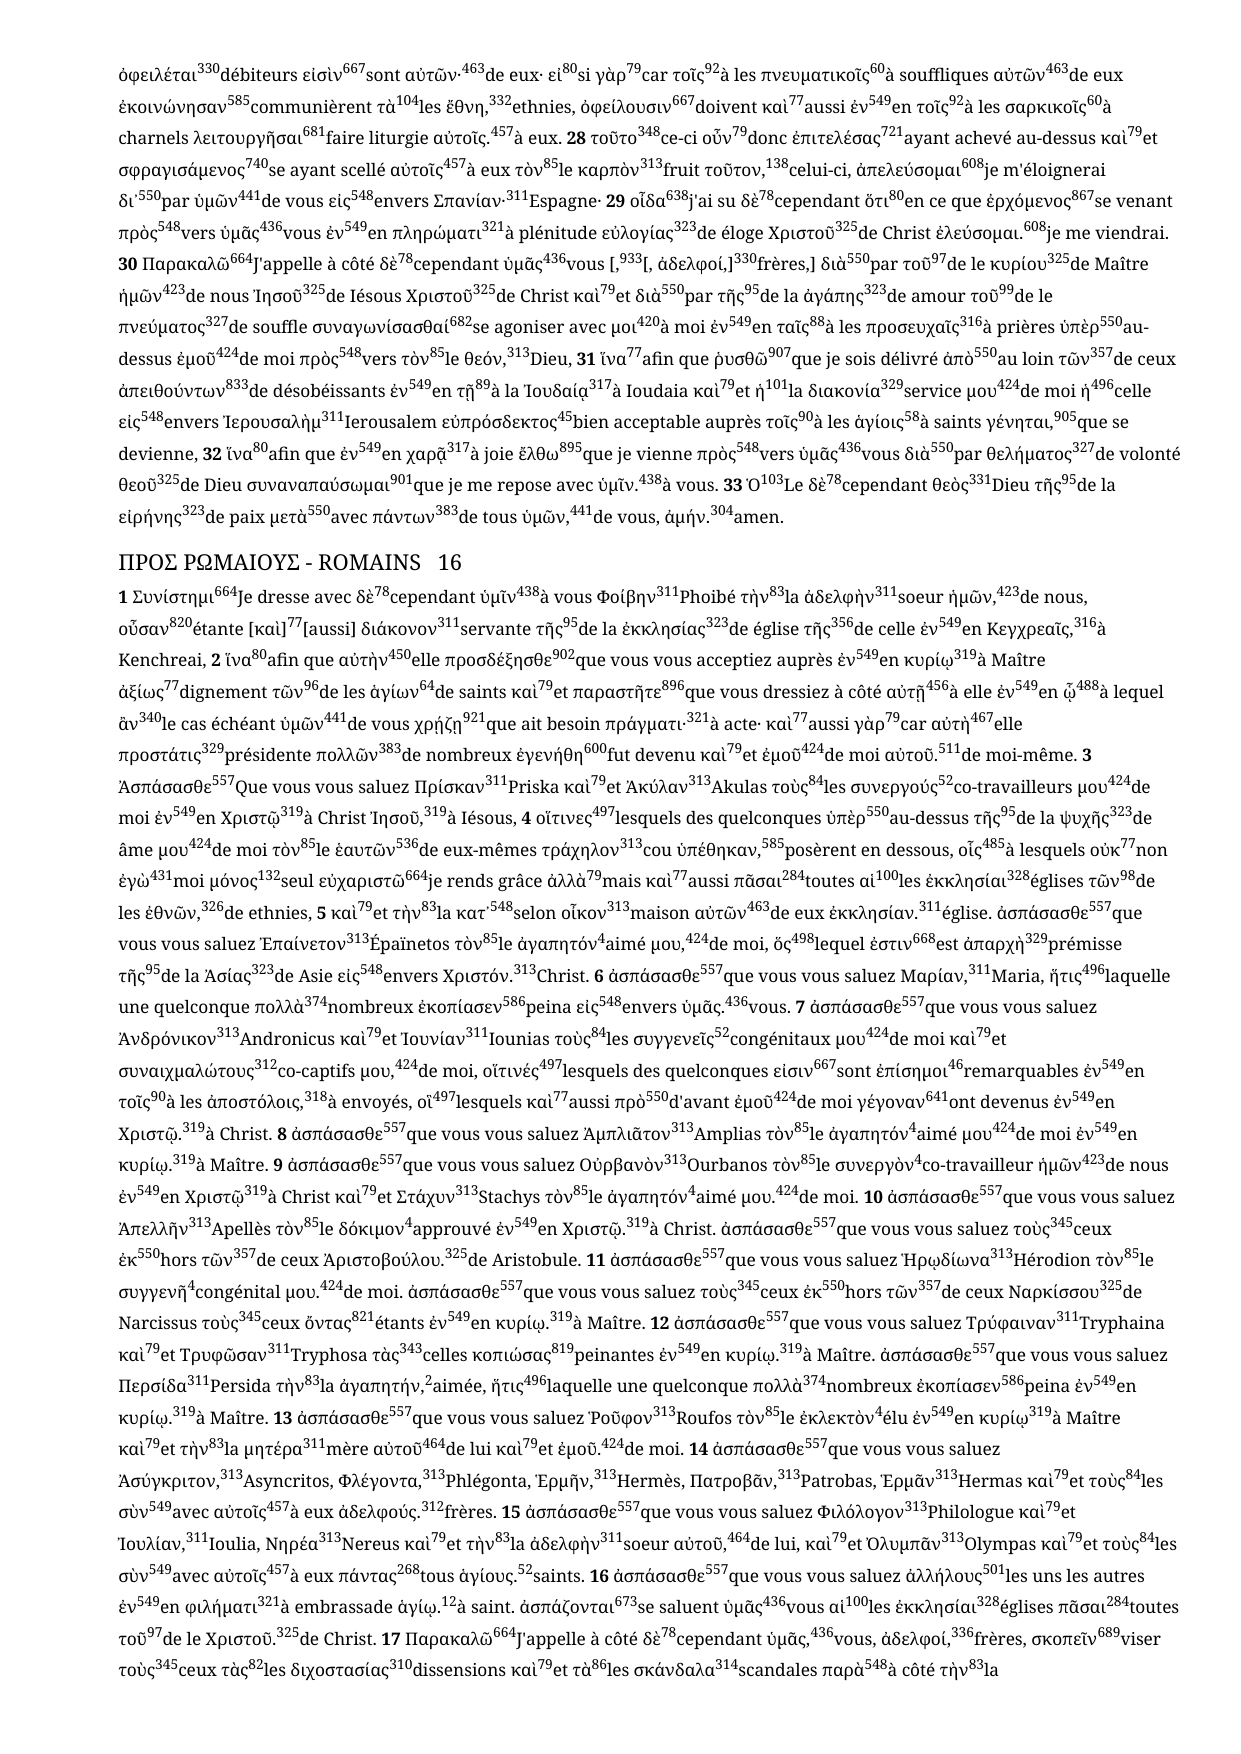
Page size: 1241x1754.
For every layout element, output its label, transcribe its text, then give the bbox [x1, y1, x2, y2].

text ΠΡΟΣ ΡΩΜΑΙΟΥΣ - ROMAINS 16 [118, 547, 1181, 577]
text 1 Ὀφείλομεν663Nous devons δὲ78cependant ἡμεῖς430nous οἱ102les δυνατοὶ70puissants τὰ86les ἀσθενήματα314infirmités τῶν96de les ἀδυνάτων64de impuissants βαστάζειν689mettre en charge καὶ79et μὴ77ne pas ἑαυτοῖς508à nous-mêmes ἀρέσκειν.689plaire. 2 ἕκαστος390chacun ἡμῶν423de nous τῷ352à celui πλησίον77prochain ἀρεσκέτω572plaise εἰς548envers τὸ87le ἀγαθὸν55bon πρὸς548vers οἰκοδομήν·311édification en maison· 3 καὶ77aussi γὰρ79car ὁ103le Χριστὸς331Christ οὐχ77non ἑαυτῷ533à lui-même ἤρεσεν,586plut, ἀλλὰ79mais καθὼς77de haut en bas comme γέγραπται·654a été graphé· οἱ102les ὀνειδισμοὶ330réprobations τῶν357de ceux ὀνειδιζόντων833de réprouvants σε437toi ἐπέπεσαν585tombèrent dessus ἐπ᾽548sur ἐμέ.417moi. 4 ὅσα499autant lesquels γὰρ79car προεγράφη,600fut graphé d'avance, εἰς548envers τὴν83la ἡμετέραν216notre διδασκαλίαν311enseignement ἐγράφη,600fut graphé, ἵνα80afin que διὰ550par τῆς95de la ὑπομονῆς323de résistance καὶ79et διὰ550par τῆς95de la παρακλήσεως323de appel à côté τῶν94de les γραφῶν322de graphes τὴν83la ἐλπίδα311espérance ἔχωμεν.916que nous ayons. 5 ὁ103le δὲ78cependant θεὸς331Dieu τῆς95de la ὑπομονῆς323de résistance καὶ79et τῆς95de la παρακλήσεως323de appel à côté δῴη694que donne ὑμῖν438à vous τὸ87le αὐτὸ348même φρονεῖν689penser ἐν549en ἀλλήλοις502à les uns les autres κατὰ548selon Χριστὸν313Christ Ἰησοῦν,313Iésous, 6 ἵνα80afin que ὁμοθυμαδὸν77en même fureur ἐν549en ἑνὶ187à un στόματι321à bouche δοξάζητε918que vous glorifiiez τὸν85le θεὸν313Dieu καὶ79et πατέρα313père τοῦ97de le κυρίου325de Maître ἡμῶν423de nous Ἰησοῦ325de Iésous Χριστοῦ.325de Christ. 7 Διὸ79C'est pourquoi προσλαμβάνεσθε573que vous vous prenez auprès ἀλλήλους,501les uns les autres, καθὼς77de haut en bas comme καὶ77aussi ὁ103le Χριστὸς331Christ προσελάβετο592se prit auprès ὑμᾶς436vous εἰς548envers δόξαν311gloire τοῦ97de le θεοῦ.325de Dieu. 8 λέγω664je dis γὰρ79car Χριστὸν313Christ διάκονον313serviteur γεγενῆσθαι688avoir été devenu περιτομῆς323de circoncision ὑπὲρ550au-dessus ἀληθείας323de vérité θεοῦ,325de Dieu, εἰς548envers τὸ348ce βεβαιῶσαι681affermir τὰς82les ἐπαγγελίας310promesses τῶν96de les πατέρων,324de pères, 9 τὰ86les δὲ78cependant ἔθνη314ethnies ὑπὲρ550au-dessus ἐλέους327de miséricorde δοξάσαι681glorifier τὸν85le θεόν,313Dieu, καθὼς77de haut en bas comme γέγραπται·654a été graphé· διὰ548par le fait de τοῦτο348ce-ci ἐξομολογήσομαί608je m'avouerai à l'excès σοι439à toi ἐν549en ἔθνεσιν320à ethnies καὶ79et τῷ93à le ὀνόματί321à nom σου442de toi ψαλῶ.602je psalmodierai. 10 καὶ79et πάλιν77de nouveau λέγει·668dit· εὐφράνθητε,562soyez réjouis, ἔθνη,338ethnies, μετὰ550avec τοῦ97de le λαοῦ325de peuple αὐτοῦ.464de lui. 11 καὶ79et πάλιν·77de nouveau· αἰνεῖτε,569louez, πάντα292tous τὰ110les ἔθνη,338ethnies, τὸν85le κύριον313Maître καὶ79et ἐπαινεσάτωσαν555surlouent αὐτὸν452lui πάντες286tous οἱ102les λαοί.330peuples. 12 καὶ79et πάλιν77de nouveau Ἠσαΐας331Ésaïa λέγει·668dit· ἔσται612se sera ἡ101la ῥίζα329racine τοῦ97de le Ἰεσσαὶ325de Iessai καὶ79et ὁ364celui ἀνιστάμενος867se redressant ἄρχειν689originer ἐθνῶν,326de ethnies, ἐπ᾽549sur αὐτῷ458à lui ἔθνη332ethnies ἐλπιοῦσιν.605espéreront. 13 Ὁ103Le δὲ78cependant θεὸς331Dieu τῆς95de la ἐλπίδος323de espérance πληρώσαι694que fasse plénitude ὑμᾶς436vous πάσης279de toute χαρᾶς323de joie καὶ79et εἰρήνης323de paix ἐν549en τῷ354à ce πιστεύειν,689croire, εἰς548envers τὸ348ce περισσεύειν689surabonder ὑμᾶς436vous ἐν549en τῇ89à la ἐλπίδι317à espérance ἐν549en δυνάμει317à puissance πνεύματος327de souffle ἁγίου.18de saint. 14 Πέπεισμαι650J'ai été persuadé δέ,78cependant, ἀδελφοί336frères μου,424de moi, καὶ77aussi αὐτὸς513moi-même ἐγὼ431moi περὶ550autour ὑμῶν441de vous ὅτι80en ce que καὶ77aussi αὐτοὶ523vous-mêmes μεστοί46pleins ἐστε665vous êtes ἀγαθωσύνης,323de bonté, πεπληρωμένοι812ayants étés faits plénitude πάσης279de toute [τῆς]95[de la] γνώσεως,323de connaissance, δυνάμενοι866se pouvants καὶ77aussi ἀλλήλους501les uns les autres νουθετεῖν.689admonester. 15 τολμηρότερον77avec plus d'audace δὲ78cependant ἔγραψα582je graphai ὑμῖν438à vous ἀπὸ550au loin μέρους327de part ὡς80comme ἐπαναμιμνῄσκων840remémorant sur ὑμᾶς436vous διὰ548par le fait de τὴν83la χάριν311grâce τὴν344celle δοθεῖσάν742ayante étée donnée μοι420à moi ὑπὸ550sous τοῦ97de le θεοῦ325de Dieu 16 εἰς548envers τὸ348ce εἶναί689être με417moi λειτουργὸν313liturge Χριστοῦ325de Christ Ἰησοῦ325de Iésous εἰς548envers τὰ86les ἔθνη,314ethnies, ἱερουργοῦντα822travaillant au sanctuaire τὸ87le εὐαγγέλιον315évangile τοῦ97de le θεοῦ,325de Dieu, ἵνα80afin que γένηται905que se devienne ἡ101la προσφορὰ329offrande τῶν98de les ἐθνῶν326de ethnies εὐπρόσδεκτος,45bien acceptable auprès, ἡγιασμένη811ayante étée sanctifiée ἐν549en πνεύματι321à souffle ἁγίῳ.12à saint. 17 ἔχω664j'ai οὖν79donc [τὴν]83[la] καύχησιν311vanterie ἐν549en Χριστῷ319à Christ Ἰησοῦ319à Iésous τὰ347ces πρὸς548vers τὸν85le θεόν·313Dieu· 18 οὐ77non γὰρ79car τολμήσω602j'oserai τι375un quelconque λαλεῖν689bavarder ὧν493de lesquels οὐ77non κατειργάσατο592se mit au travail complètement Χριστὸς331Christ δι᾽550par ἐμοῦ424de moi εἰς548envers ὑπακοὴν311écoute soumise ἐθνῶν,326de ethnies, λόγῳ319à discours καὶ79et ἔργῳ,321à travail, 19 ἐν549en δυνάμει317à puissance σημείων326de signes καὶ79et τεράτων,326de prodiges, ἐν549en δυνάμει317à puissance πνεύματος327de souffle [θεοῦ]·325[de Dieu]· ὥστε80de sorte que με417moi ἀπὸ550au loin Ἰερουσαλὴμ323de Ierousalem καὶ79et κύκλῳ77en cercle μέχρι552jusqu'à τοῦ99de le Ἰλλυρικοῦ327de Illyricum πεπληρωκέναι686avoir fait plénitude τὸ87le εὐαγγέλιον315évangile τοῦ97de le Χριστοῦ,325de Christ, 20 οὕτως77ainsi δὲ78cependant φιλοτιμούμενον849se affectionnant valoriser εὐαγγελίζεσθαι690se évangéliser οὐχ77non ὅπου80là où ὠνομάσθη600fut nommé Χριστός,331Christ, ἵνα80afin que μὴ79ne pas ἐπ᾽548sur ἀλλότριον115d'autrui θεμέλιον313fondement οἰκοδομῶ,917que j'édifie en maison, 21 ἀλλὰ79mais καθὼς77de haut en bas comme γέγραπται·654a été graphé· οἷς485à lesquels οὐκ77non ἀνηγγέλη600fut annoncé de bas en haut περὶ550autour αὐτοῦ464de lui ὄψονται,611se verront, καὶ79et οἳ497lesquels οὐκ77non ἀκηκόασιν641ont écouté συνήσουσιν.605comprendront. 22 Διὸ79C'est pourquoi καὶ77aussi ἐνεκοπτόμην633j'étais incisé τὰ347ces πολλὰ374nombreux τοῦ360de ce ἐλθεῖν681venir πρὸς548vers ὑμᾶς·436vous· 23 νυνὶ77maintenant δὲ78cependant μηκέτι77ne pas plus τόπον313lieu ἔχων840ayant ἐν549en τοῖς92à les κλίμασιν320à climats τούτοις,145à ces-ci, ἐπιποθίαν311sur-désir δὲ78cependant ἔχων840ayant τοῦ360de ce ἐλθεῖν681venir πρὸς548vers ὑμᾶς436vous ἀπὸ550au loin πολλῶν282de nombreux ἐτῶν,326de ans, 24 ὡς80comme ἂν340le cas échéant πορεύωμαι923que je m'aille εἰς548envers τὴν83la Σπανίαν·311Espagne· ἐλπίζω664j'espère γὰρ79car διαπορευόμενος867se allant à travers θεάσασθαι682se contempler ὑμᾶς436vous καὶ79et ὑφ᾽550sous ὑμῶν441de vous προπεμφθῆναι683être mandé en avant ἐκεῖ77là ἐὰν80si le cas échéant ὑμῶν441de vous πρῶτον77premièrement ἀπὸ550au loin μέρους327de part ἐμπλησθῶ.907que je sois rempli dans. 25 Νυνὶ77Maintenant δὲ78cependant πορεύομαι670je me vais εἰς548envers Ἰερουσαλὴμ311Ierousalem διακονῶν840servant τοῖς90à les ἁγίοις.58à saints. 26 εὐδόκησαν585estimèrent en bien γὰρ79car Μακεδονία329Macédoine καὶ79et Ἀχαΐα329Achaïe κοινωνίαν311communion τινὰ267une quelconque ποιήσασθαι682se faire εἰς548envers τοὺς84les πτωχοὺς52pauvres τῶν96de les ἁγίων64de saints τῶν357de ceux ἐν549en Ἰερουσαλήμ.317à Ierousalem. 27 εὐδόκησαν585estimèrent en bien γὰρ79car καὶ79et ὀφειλέται330débiteurs εἰσὶν667sont αὐτῶν·463de eux· εἰ80si γὰρ79car τοῖς92à les πνευματικοῖς60à souffliques αὐτῶν463de eux ἐκοινώνησαν585communièrent τὰ104les ἔθνη,332ethnies, ὀφείλουσιν667doivent καὶ77aussi ἐν549en τοῖς92à les σαρκικοῖς60à charnels λειτουργῆσαι681faire liturgie αὐτοῖς.457à eux. 28 τοῦτο348ce-ci οὖν79donc ἐπιτελέσας721ayant achevé au-dessus καὶ79et σφραγισάμενος740se ayant scellé αὐτοῖς457à eux τὸν85le καρπὸν313fruit τοῦτον,138celui-ci, ἀπελεύσομαι608je m'éloignerai δι᾽550par ὑμῶν441de vous εἰς548envers Σπανίαν·311Espagne· 29 οἶδα638j'ai su δὲ78cependant ὅτι80en ce que ἐρχόμενος867se venant πρὸς548vers ὑμᾶς436vous ἐν549en πληρώματι321à plénitude εὐλογίας323de éloge Χριστοῦ325de Christ ἐλεύσομαι.608je me viendrai. 30 Παρακαλῶ664J'appelle à côté δὲ78cependant ὑμᾶς436vous [,933[, ἀδελφοί,]330frères,] διὰ550par τοῦ97de le κυρίου325de Maître ἡμῶν423de nous Ἰησοῦ325de Iésous Χριστοῦ325de Christ καὶ79et διὰ550par τῆς95de la ἀγάπης323de amour τοῦ99de le πνεύματος327de souffle συναγωνίσασθαί682se agoniser avec μοι420à moi ἐν549en ταῖς88à les προσευχαῖς316à prières ὑπὲρ550au-dessus ἐμοῦ424de moi πρὸς548vers τὸν85le θεόν,313Dieu, 31 ἵνα77afin que ῥυσθῶ907que je sois délivré ἀπὸ550au loin τῶν357de ceux ἀπειθούντων833de désobéissants ἐν549en τῇ89à la Ἰουδαίᾳ317à Ioudaia καὶ79et ἡ101la διακονία329service μου424de moi ἡ496celle εἰς548envers Ἰερουσαλὴμ311Ierousalem εὐπρόσδεκτος45bien acceptable auprès τοῖς90à les ἁγίοις58à saints γένηται,905que se devienne, 32 ἵνα80afin que ἐν549en χαρᾷ317à joie ἔλθω895que je vienne πρὸς548vers ὑμᾶς436vous διὰ550par θελήματος327de volonté θεοῦ325de Dieu συναναπαύσωμαι901que je me repose avec ὑμῖν.438à vous. 33 Ὁ103Le δὲ78cependant θεὸς331Dieu τῆς95de la εἰρήνης323de paix μετὰ550avec πάντων383de tous ὑμῶν,441de vous, ἀμήν.304amen. [118, 59, 1181, 528]
text 1 Συνίστημι664Je dresse avec δὲ78cependant ὑμῖν438à vous Φοίβην311Phoibé τὴν83la ἀδελφὴν311soeur ἡμῶν,423de nous, οὖσαν820étante [καὶ]77[aussi] διάκονον311servante τῆς95de la ἐκκλησίας323de église τῆς356de celle ἐν549en Κεγχρεαῖς,316à Kenchreai, 2 ἵνα80afin que αὐτὴν450elle προσδέξησθε902que vous vous acceptiez auprès ἐν549en κυρίῳ319à Maître ἀξίως77dignement τῶν96de les ἁγίων64de saints καὶ79et παραστῆτε896que vous dressiez à côté αὐτῇ456à elle ἐν549en ᾧ488à lequel ἂν340le cas échéant ὑμῶν441de vous χρῄζῃ921que ait besoin πράγματι·321à acte· καὶ77aussi γὰρ79car αὐτὴ467elle προστάτις329présidente πολλῶν383de nombreux ἐγενήθη600fut devenu καὶ79et ἐμοῦ424de moi αὐτοῦ.511de moi-même. 3 Ἀσπάσασθε557Que vous vous saluez Πρίσκαν311Priska καὶ79et Ἀκύλαν313Akulas τοὺς84les συνεργούς52co-travailleurs μου424de moi ἐν549en Χριστῷ319à Christ Ἰησοῦ,319à Iésous, 4 οἵτινες497lesquels des quelconques ὑπὲρ550au-dessus τῆς95de la ψυχῆς323de âme μου424de moi τὸν85le ἑαυτῶν536de eux-mêmes τράχηλον313cou ὑπέθηκαν,585posèrent en dessous, οἷς485à lesquels οὐκ77non ἐγὼ431moi μόνος132seul εὐχαριστῶ664je rends grâce ἀλλὰ79mais καὶ77aussi πᾶσαι284toutes αἱ100les ἐκκλησίαι328églises τῶν98de les ἐθνῶν,326de ethnies, 5 καὶ79et τὴν83la κατ᾽548selon οἶκον313maison αὐτῶν463de eux ἐκκλησίαν.311église. ἀσπάσασθε557que vous vous saluez Ἐπαίνετον313Épaïnetos τὸν85le ἀγαπητόν4aimé μου,424de moi, ὅς498lequel ἐστιν668est ἀπαρχὴ329prémisse τῆς95de la Ἀσίας323de Asie εἰς548envers Χριστόν.313Christ. 6 ἀσπάσασθε557que vous vous saluez Μαρίαν,311Maria, ἥτις496laquelle une quelconque πολλὰ374nombreux ἐκοπίασεν586peina εἰς548envers ὑμᾶς.436vous. 7 ἀσπάσασθε557que vous vous saluez Ἀνδρόνικον313Andronicus καὶ79et Ἰουνίαν311Iounias τοὺς84les συγγενεῖς52congénitaux μου424de moi καὶ79et συναιχμαλώτους312co-captifs μου,424de moi, οἵτινές497lesquels des quelconques εἰσιν667sont ἐπίσημοι46remarquables ἐν549en τοῖς90à les ἀποστόλοις,318à envoyés, οἳ497lesquels καὶ77aussi πρὸ550d'avant ἐμοῦ424de moi γέγοναν641ont devenus ἐν549en Χριστῷ.319à Christ. 8 ἀσπάσασθε557que vous vous saluez Ἀμπλιᾶτον313Amplias τὸν85le ἀγαπητόν4aimé μου424de moi ἐν549en κυρίῳ.319à Maître. 9 ἀσπάσασθε557que vous vous saluez Οὐρβανὸν313Ourbanos τὸν85le συνεργὸν4co-travailleur ἡμῶν423de nous ἐν549en Χριστῷ319à Christ καὶ79et Στάχυν313Stachys τὸν85le ἀγαπητόν4aimé μου.424de moi. 10 ἀσπάσασθε557que vous vous saluez Ἀπελλῆν313Apellès τὸν85le δόκιμον4approuvé ἐν549en Χριστῷ.319à Christ. ἀσπάσασθε557que vous vous saluez τοὺς345ceux ἐκ550hors τῶν357de ceux Ἀριστοβούλου.325de Aristobule. 11 ἀσπάσασθε557que vous vous saluez Ἡρῳδίωνα313Hérodion τὸν85le συγγενῆ4congénital μου.424de moi. ἀσπάσασθε557que vous vous saluez τοὺς345ceux ἐκ550hors τῶν357de ceux Ναρκίσσου325de Narcissus τοὺς345ceux ὄντας821étants ἐν549en κυρίῳ.319à Maître. 12 ἀσπάσασθε557que vous vous saluez Τρύφαιναν311Tryphaina καὶ79et Τρυφῶσαν311Tryphosa τὰς343celles κοπιώσας819peinantes ἐν549en κυρίῳ.319à Maître. ἀσπάσασθε557que vous vous saluez Περσίδα311Persida τὴν83la ἀγαπητήν,2aimée, ἥτις496laquelle une quelconque πολλὰ374nombreux ἐκοπίασεν586peina ἐν549en κυρίῳ.319à Maître. 13 ἀσπάσασθε557que vous vous saluez Ῥοῦφον313Roufos τὸν85le ἐκλεκτὸν4élu ἐν549en κυρίῳ319à Maître καὶ79et τὴν83la μητέρα311mère αὐτοῦ464de lui καὶ79et ἐμοῦ.424de moi. 14 ἀσπάσασθε557que vous vous saluez Ἀσύγκριτον,313Asyncritos, Φλέγοντα,313Phlégonta, Ἑρμῆν,313Hermès, Πατροβᾶν,313Patrobas, Ἑρμᾶν313Hermas καὶ79et τοὺς84les σὺν549avec αὐτοῖς457à eux ἀδελφούς.312frères. 15 ἀσπάσασθε557que vous vous saluez Φιλόλογον313Philologue καὶ79et Ἰουλίαν,311Ioulia, Νηρέα313Nereus καὶ79et τὴν83la ἀδελφὴν311soeur αὐτοῦ,464de lui, καὶ79et Ὀλυμπᾶν313Olympas καὶ79et τοὺς84les σὺν549avec αὐτοῖς457à eux πάντας268tous ἁγίους.52saints. 16 ἀσπάσασθε557que vous vous saluez ἀλλήλους501les uns les autres ἐν549en φιλήματι321à embrassade ἁγίῳ.12à saint. ἀσπάζονται673se saluent ὑμᾶς436vous αἱ100les ἐκκλησίαι328églises πᾶσαι284toutes τοῦ97de le Χριστοῦ.325de Christ. 17 Παρακαλῶ664J'appelle à côté δὲ78cependant ὑμᾶς,436vous, ἀδελφοί,336frères, σκοπεῖν689viser τοὺς345ceux τὰς82les διχοστασίας310dissensions καὶ79et τὰ86les σκάνδαλα314scandales παρὰ548à côté τὴν83la διδαχὴν311enseignement ἣν478laquelle ὑμεῖς447vous ἐμάθετε583vous apprîtes ποιοῦντας,821faisants, καὶ79et ἐκκλίνετε569déclinez ἀπ᾽550au loin αὐτῶν·463de eux· 18 οἱ102les γὰρ79car τοιοῦτοι363tels τῷ91à le κυρίῳ319à Maître ἡμῶν423de nous Χριστῷ319à Christ οὐ77non δουλεύουσιν667sont esclaves ἀλλὰ79mais τῇ89à la ἑαυτῶν536de eux-mêmes κοιλίᾳ,317à cavité ventrale, καὶ79et διὰ550par τῆς95de la χρηστολογίας323de discours utile bon καὶ79et εὐλογίας323de éloge ἐξαπατῶσιν667appâtent d'excès τὰς82les καρδίας310coeurs τῶν96de les ἀκάκων.64de sans malices. 19 ἡ101la γὰρ79car ὑμῶν441de vous ὑπακοὴ329écoute soumise εἰς548envers πάντας372tous ἀφίκετο·592se arriva au loin· ἐφ᾽549sur ὑμῖν438à vous οὖν79donc χαίρω,664je suis de joie, θέλω664je veux δὲ78cependant ὑμᾶς436vous σοφοὺς31sages εἶναι689être εἰς548envers τὸ87le ἀγαθόν,55bon, ἀκεραίους31sans mélanges δὲ78cependant εἰς548envers τὸ87le κακόν.55malicieux. 20 ὁ103le δὲ78cependant θεὸς331Dieu τῆς95de la εἰρήνης323de paix συντρίψει606broiera ensemble τὸν85le σατανᾶν313Satanas ὑπὸ548sous τοὺς84les πόδας312pieds ὑμῶν441de vous ἐν549en τάχει.321à vitesse. Ἡ101La χάρις329grâce τοῦ97de le κυρίου325de Maître ἡμῶν423de nous Ἰησοῦ325de Iésous μεθ᾽550avec ὑμῶν.441de vous. 21 Ἀσπάζεται674Se salue ὑμᾶς436vous Τιμόθεος331Timotheos ὁ103le συνεργός22co-travailleur μου424de moi καὶ79et Λούκιος331Loukios καὶ79et Ἰάσων331Iason καὶ79et Σωσίπατρος331Sosipater οἱ102les συγγενεῖς70congénitaux μου.424de moi. 22 ἀσπάζομαι670je me salue ὑμᾶς436vous ἐγὼ431moi Τέρτιος331Tertius ὁ364celui γράψας721ayant graphé τὴν83la ἐπιστολὴν311épître ἐν549en κυρίῳ.319à Maître. 23 ἀσπάζεται674se salue ὑμᾶς436vous Γάϊος331Gaios ὁ103le ξένος22étranger μου424de moi καὶ79et ὅλης279de toute entière τῆς95de la ἐκκλησίας.323de église. ἀσπάζεται674se salue ὑμᾶς436vous Ἔραστος331Érastos ὁ103le οἰκονόμος331légiste de maison τῆς95de la πόλεως323de cité καὶ79et Κούαρτος331Kouartos ὁ103le ἀδελφός.331frère. [933[ 24 25 Τῷ352à Celui δὲ78cependant δυναμένῳ855à se pouvant ὑμᾶς436vous στηρίξαι681fixer κατὰ548selon τὸ87le εὐαγγέλιόν315évangile μου424de moi καὶ79et τὸ87le κήρυγμα315annonce Ἰησοῦ325de Iésous Χριστοῦ,325de Christ, κατὰ548selon ἀποκάλυψιν311découverte μυστηρίου327de mystère χρόνοις318à temps αἰωνίοις9à éternels σεσιγημένου,809de ayant été gardé le silence, 26 φανερωθέντος754de ayant été rendu visible δὲ78cependant νῦν77maintenant διά550par τε79en outre γραφῶν322de graphes προφητικῶν13de prophétiques κατ᾽548selon ἐπιταγὴν311mandat τοῦ97de le αἰωνίου16de éternel θεοῦ325de Dieu εἰς548envers ὑπακοὴν311écoute soumise πίστεως323de croyance εἰς548envers πάντα270tous τὰ86les ἔθνη314ethnies γνωρισθέντος,756de ayant été fait connaître, 27 μόνῳ121à seul σοφῷ10à sage θεῷ,319à Dieu, διὰ550par Ἰησοῦ325de Iésous Χριστοῦ,325de Christ, ᾧ486à lequel ἡ101la δόξα329gloire εἰς548envers τοὺς84les αἰῶνας,312ères, ἀμήν.304amen. ]934] [118, 581, 1181, 1682]
